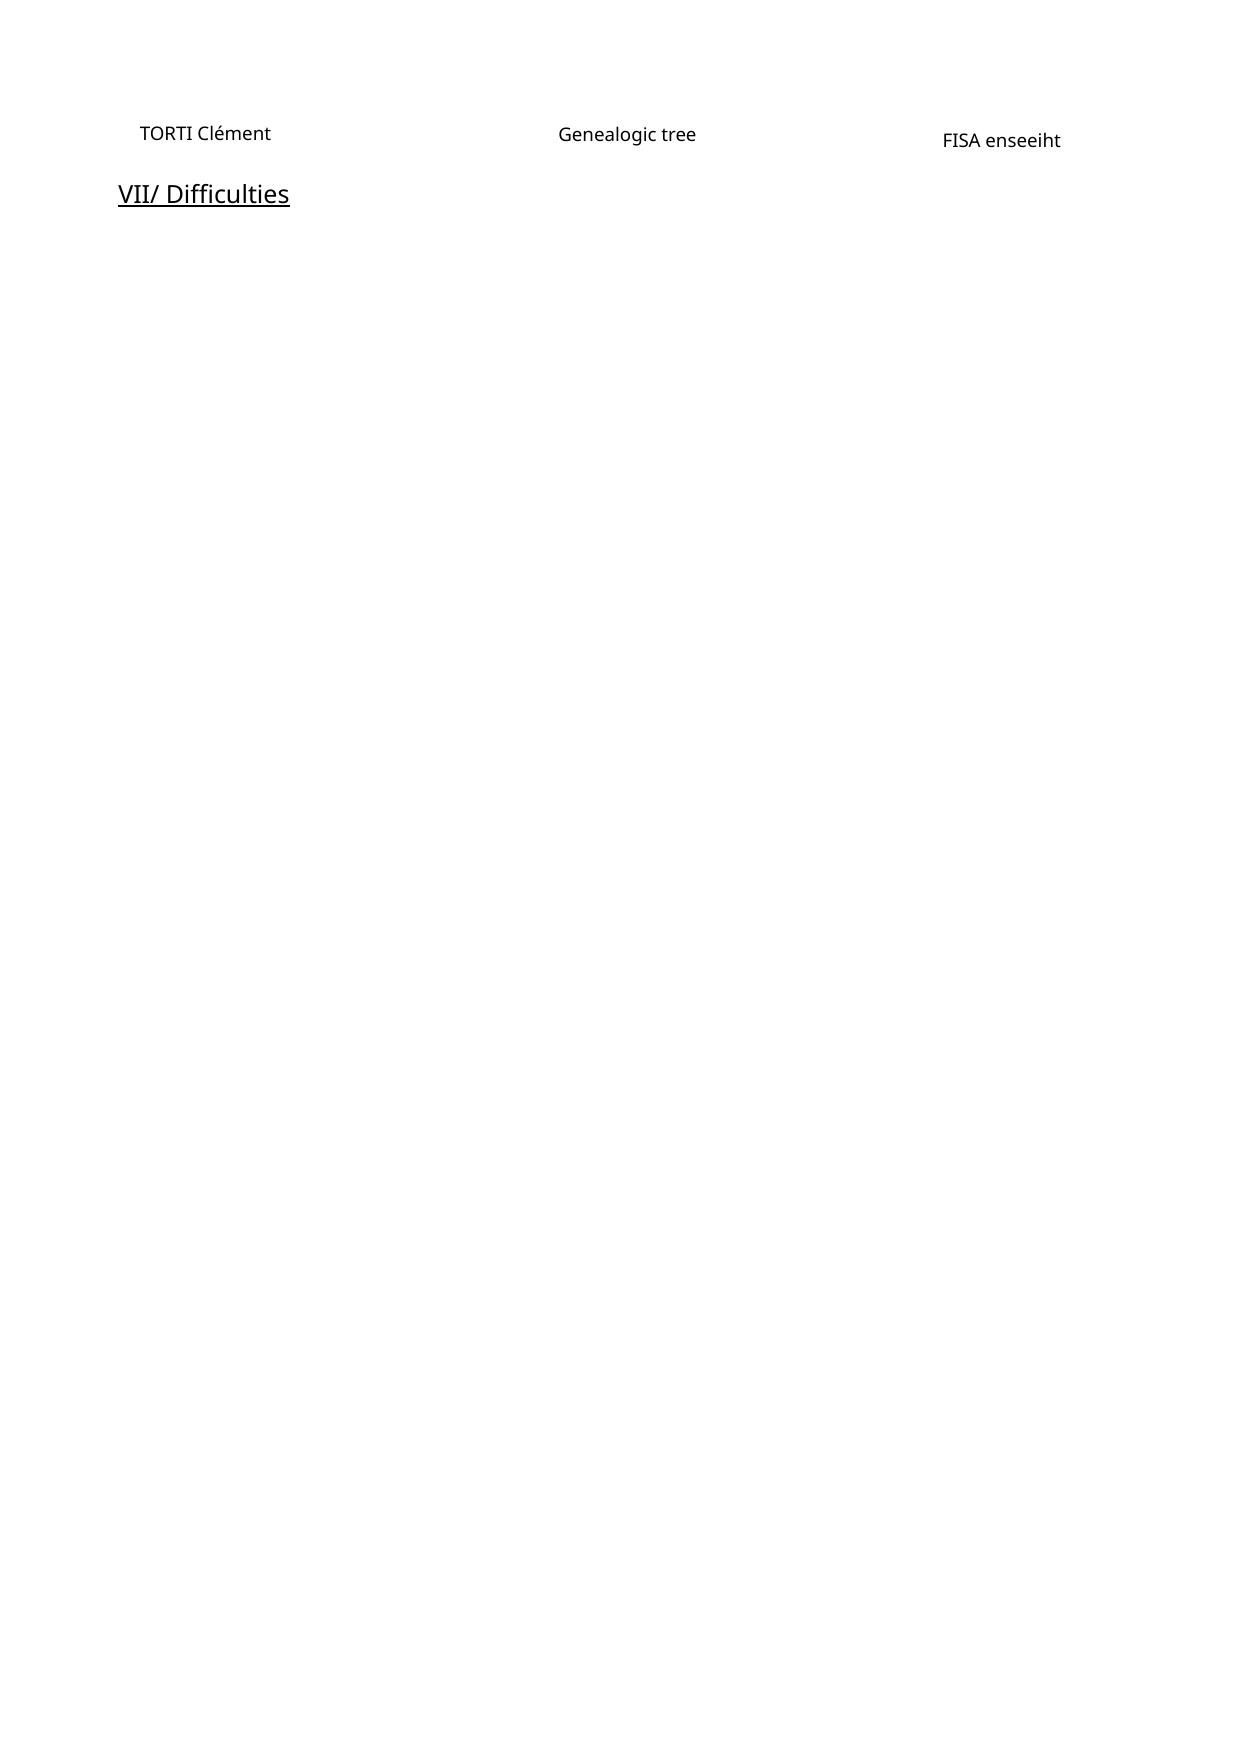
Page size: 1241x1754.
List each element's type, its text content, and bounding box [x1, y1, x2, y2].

text VII/ Difficulties [118, 176, 1122, 210]
